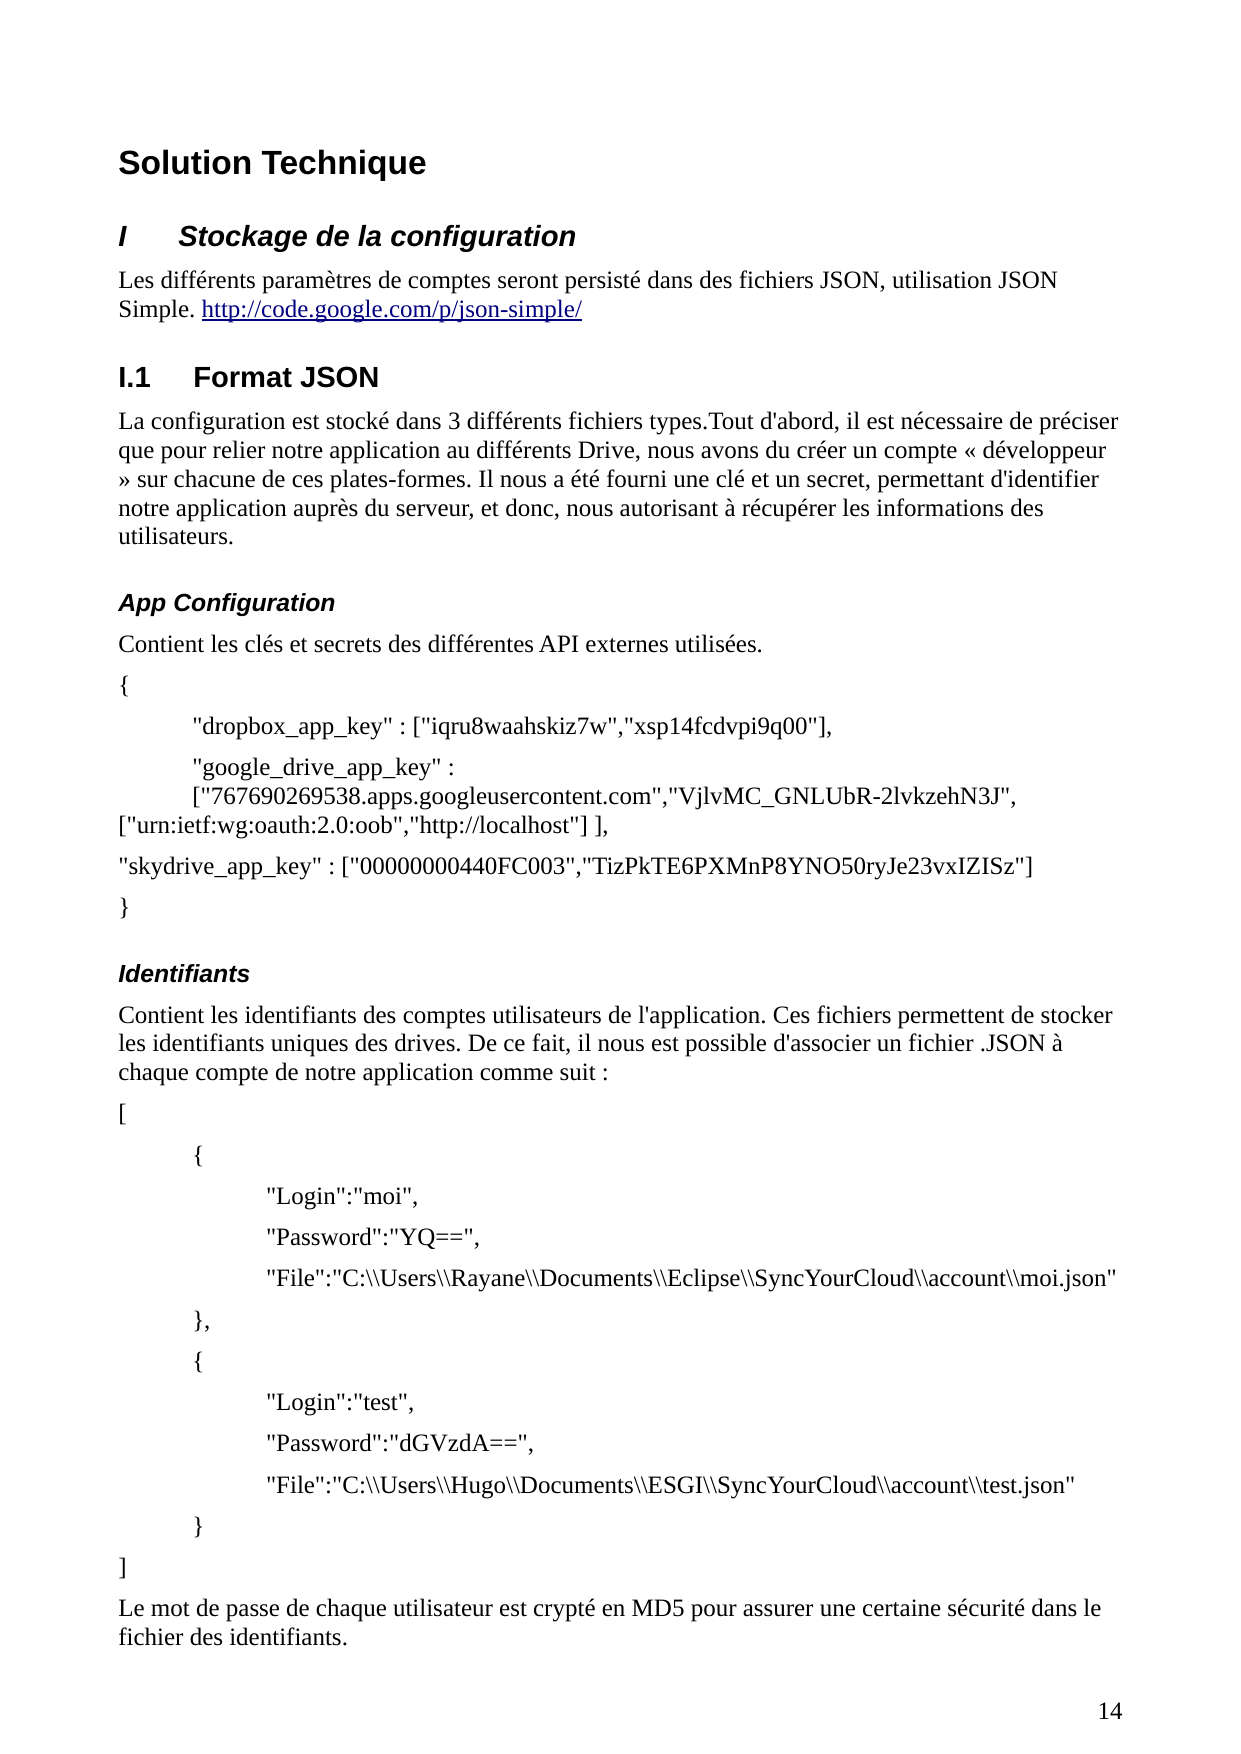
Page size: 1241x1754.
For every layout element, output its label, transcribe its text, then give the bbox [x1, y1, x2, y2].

text "File":"C:\\Users\\Hugo\\Documents\\ESGI\\SyncYourCloud\\account\\test.json" [118, 1470, 1122, 1498]
text "Login":"moi", [118, 1181, 1122, 1210]
text [ [118, 1098, 1122, 1127]
text }, [118, 1305, 1122, 1333]
text La configuration est stocké dans 3 différents fichiers types.Tout d'abord, il est nécessaire de préciser que pour relier notre application au différents Drive, nous avons du créer un compte « développeur » sur chacune de ces plates-formes. Il nous a été fourni une clé et un secret, permettant d'identifier notre application auprès du serveur, et donc, nous autorisant à récupérer les informations des utilisateurs. [118, 406, 1122, 550]
text { [118, 1346, 1122, 1375]
subtitle Identifiants [118, 959, 1122, 987]
text { [118, 1140, 1122, 1168]
subtitle Format JSON [118, 360, 1122, 394]
text ] [118, 1552, 1122, 1581]
text } [118, 892, 1122, 921]
text Contient les identifiants des comptes utilisateurs de l'application. Ces fichiers permettent de stocker les identifiants uniques des drives. De ce fait, il nous est possible d'associer un fichier .JSON à chaque compte de notre application comme suit : [118, 1000, 1122, 1086]
text { [118, 670, 1122, 699]
text "Password":"YQ==", [118, 1222, 1122, 1251]
subtitle Stockage de la configuration [118, 219, 1122, 253]
subtitle App Configuration [118, 588, 1122, 616]
text } [118, 1511, 1122, 1540]
text "google_drive_app_key" : ["767690269538.apps.googleusercontent.com","VjlvMC_GNLUbR-2lvkzehN3J",["urn:ietf:wg:oauth:2.0:oob","http://localhost"] ], [118, 752, 1122, 839]
text Le mot de passe de chaque utilisateur est crypté en MD5 pour assurer une certaine sécurité dans le fichier des identifiants. [118, 1593, 1122, 1651]
text Les différents paramètres de comptes seront persisté dans des fichiers JSON, utilisation JSON Simple. http://code.google.com/p/json-simple/ [118, 265, 1122, 323]
text "Login":"test", [118, 1387, 1122, 1416]
text "skydrive_app_key" : ["00000000440FC003","TizPkTE6PXMnP8YNO50ryJe23vxIZISz"] [118, 851, 1122, 880]
text "File":"C:\\Users\\Rayane\\Documents\\Eclipse\\SyncYourCloud\\account\\moi.json" [118, 1263, 1122, 1292]
subtitle Solution Technique [118, 143, 1122, 182]
text "Password":"dGVzdA==", [118, 1428, 1122, 1457]
text Contient les clés et secrets des différentes API externes utilisées. [118, 629, 1122, 657]
text "dropbox_app_key" : ["iqru8waahskiz7w","xsp14fcdvpi9q00"], [118, 711, 1122, 740]
